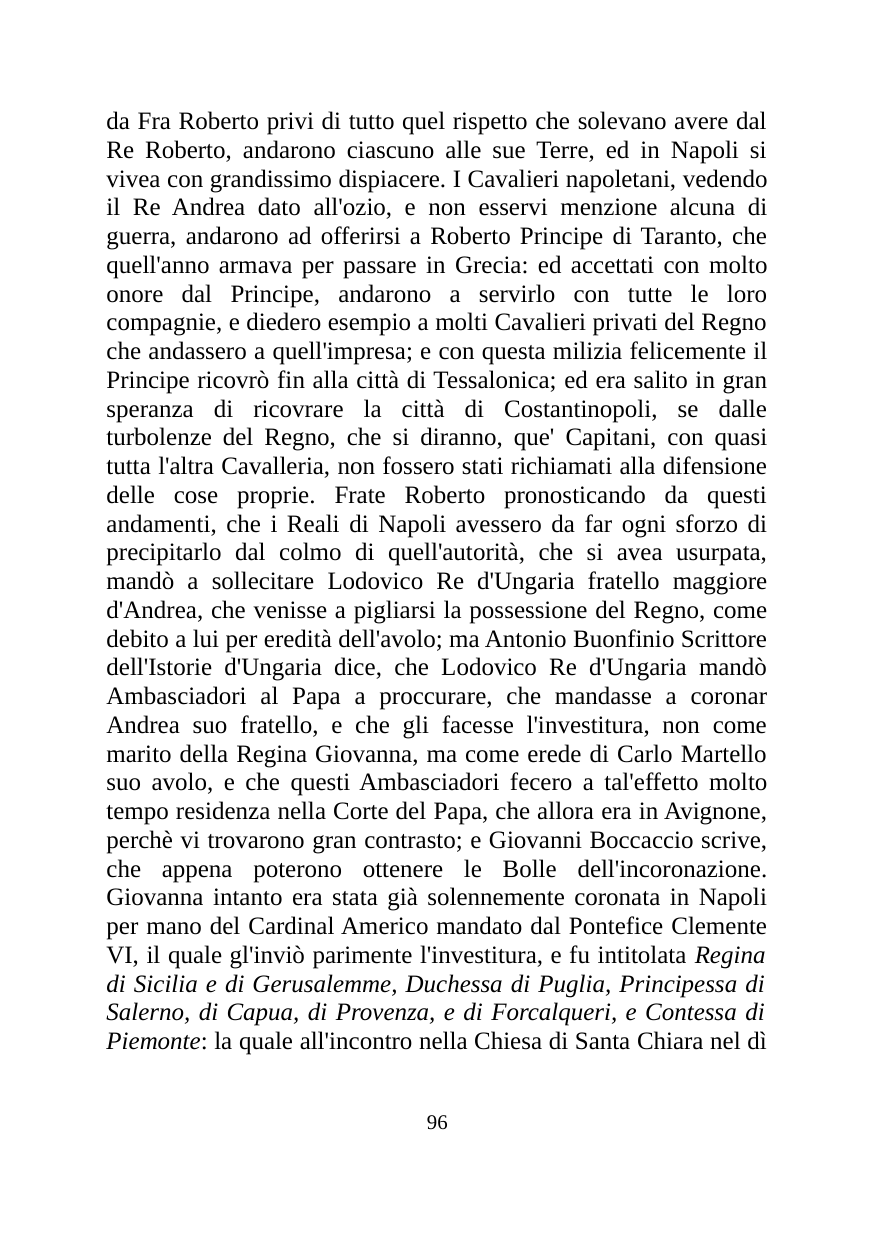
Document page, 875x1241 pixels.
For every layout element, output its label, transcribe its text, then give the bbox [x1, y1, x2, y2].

text da Fra Roberto privi di tutto quel rispetto che solevano avere dal Re Roberto, andarono ciascuno alle sue Terre, ed in Napoli si vivea con grandissimo dispiacere. I Cavalieri napoletani, vedendo il Re Andrea dato all'ozio, e non esservi menzione alcuna di guerra, andarono ad offerirsi a Roberto Principe di Taranto, che quell'anno armava per passare in Grecia: ed accettati con molto onore dal Principe, andarono a servirlo con tutte le loro compagnie, e diedero esempio a molti Cavalieri privati del Regno che andassero a quell'impresa; e con questa milizia felicemente il Principe ricovrò fin alla città di Tessalonica; ed era salito in gran speranza di ricovrare la città di Costantinopoli, se dalle turbolenze del Regno, che si diranno, que' Capitani, con quasi tutta l'altra Cavalleria, non fossero stati richiamati alla difensione delle cose proprie. Frate Roberto pronosticando da questi andamenti, che i Reali di Napoli avessero da far ogni sforzo di precipitarlo dal colmo di quell'autorità, che si avea usurpata, mandò a sollecitare Lodovico Re d'Ungaria fratello maggiore d'Andrea, che venisse a pigliarsi la possessione del Regno, come debito a lui per eredità dell'avolo; ma Antonio Buonfinio Scrittore dell'Istorie d'Ungaria dice, che Lodovico Re d'Ungaria mandò Ambasciadori al Papa a proccurare, che mandasse a coronar Andrea suo fratello, e che gli facesse l'investitura, non come marito della Regina Giovanna, ma come erede di Carlo Martello suo avolo, e che questi Ambasciadori fecero a tal'effetto molto tempo residenza nella Corte del Papa, che allora era in Avignone, perchè vi trovarono gran contrasto; e Giovanni Boccaccio scrive, che appena poterono ottenere le Bolle dell'incoronazione. Giovanna intanto era stata già solennemente coronata in Napoli per mano del Cardinal Americo mandato dal Pontefice Clemente VI, il quale gl'inviò parimente l'investitura, e fu intitolata Regina di Sicilia e di Gerusalemme, Duchessa di Puglia, Principessa di Salerno, di Capua, di Provenza, e di Forcalqueri, e Contessa di Piemonte: la quale all'incontro nella Chiesa di Santa Chiara nel dì [106, 106, 768, 1055]
